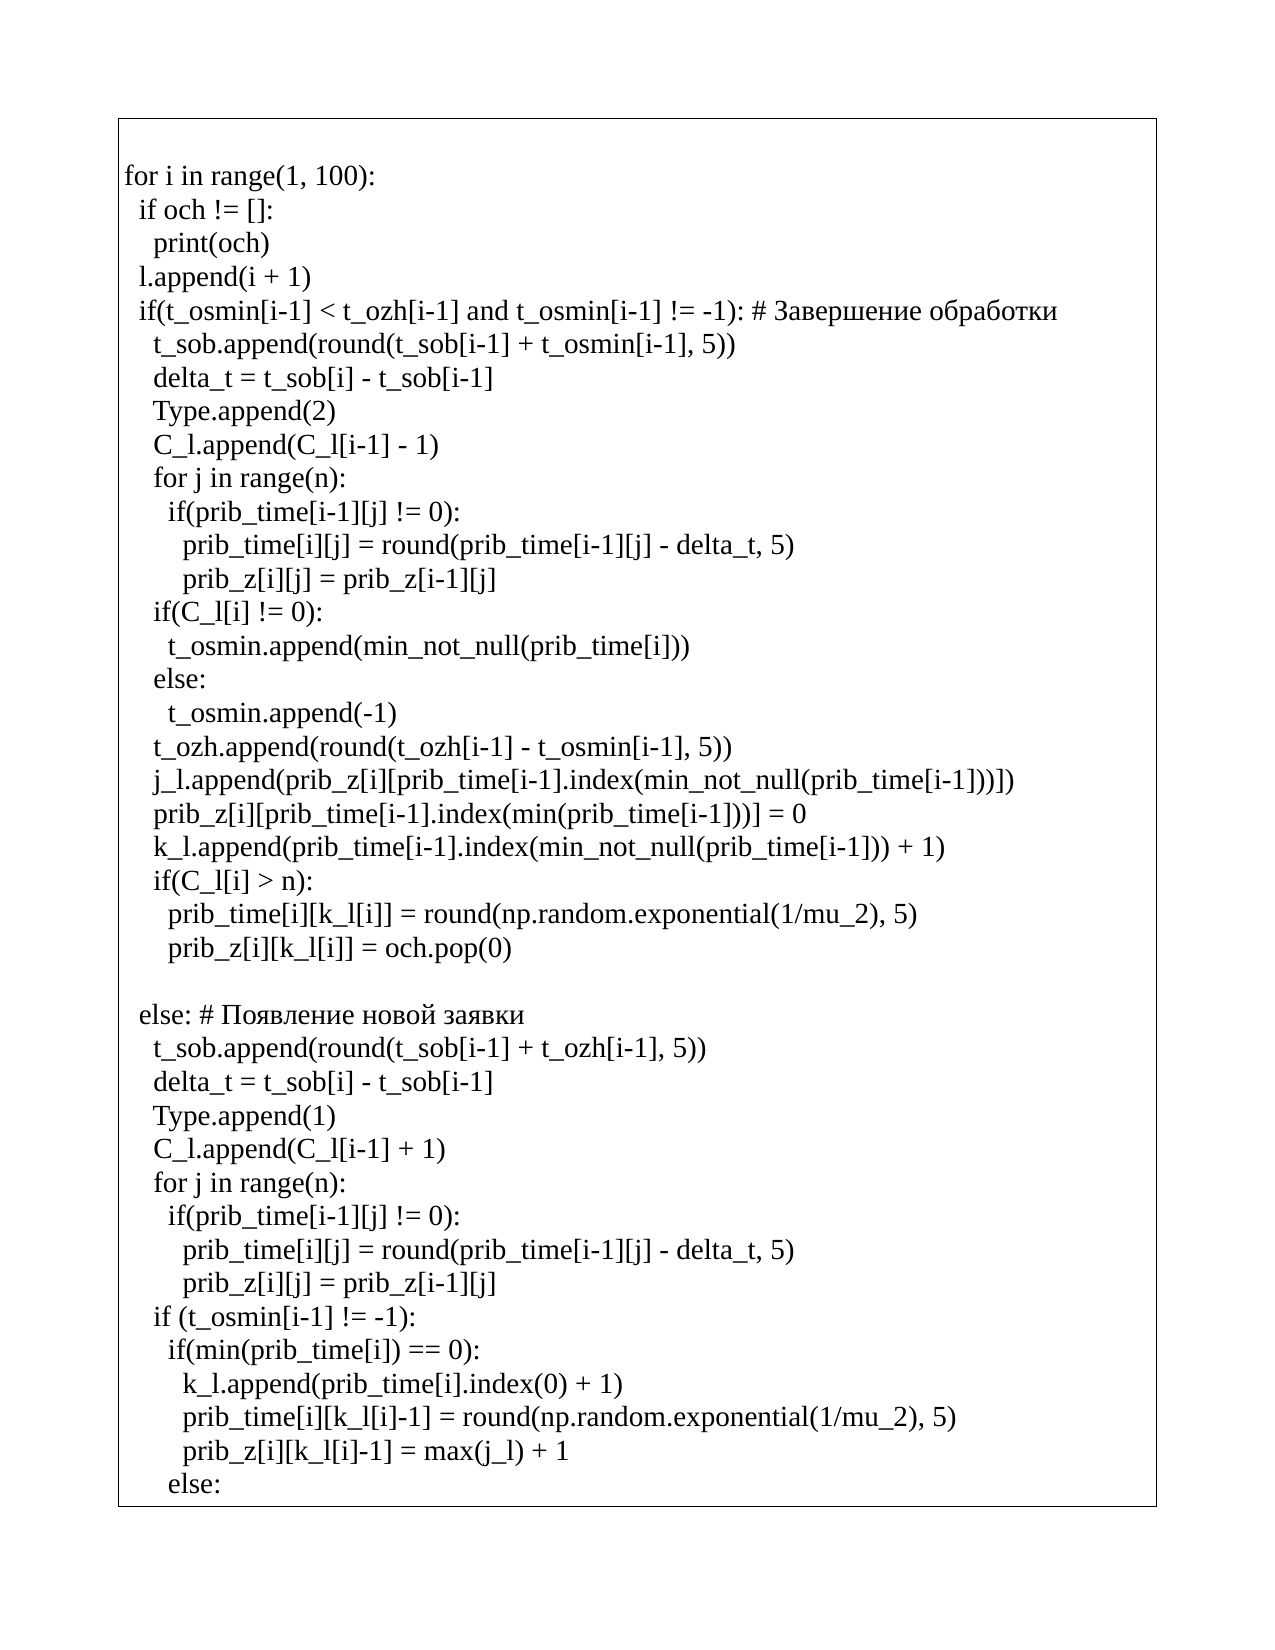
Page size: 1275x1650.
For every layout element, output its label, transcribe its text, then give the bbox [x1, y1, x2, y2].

table_header for i in range(1, 100): if och != []: print(och) l.append(i + 1) if(t_osmin[i-1] < t_ozh[i-1] and t_osmin[i-1] != -1): # Завершение обработки t_sob.append(round(t_sob[i-1] + t_osmin[i-1], 5)) delta_t = t_sob[i] - t_sob[i-1] Type.append(2) C_l.append(C_l[i-1] - 1) for j in range(n): if(prib_time[i-1][j] != 0): prib_time[i][j] = round(prib_time[i-1][j] - delta_t, 5) prib_z[i][j] = prib_z[i-1][j] if(C_l[i] != 0): t_osmin.append(min_not_null(prib_time[i])) else: t_osmin.append(-1) t_ozh.append(round(t_ozh[i-1] - t_osmin[i-1], 5)) j_l.append(prib_z[i][prib_time[i-1].index(min_not_null(prib_time[i-1]))]) prib_z[i][prib_time[i-1].index(min(prib_time[i-1]))] = 0 k_l.append(prib_time[i-1].index(min_not_null(prib_time[i-1])) + 1) if(C_l[i] > n): prib_time[i][k_l[i]] = round(np.random.exponential(1/mu_2), 5) prib_z[i][k_l[i]] = och.pop(0) else: # Появление новой заявки t_sob.append(round(t_sob[i-1] + t_ozh[i-1], 5)) delta_t = t_sob[i] - t_sob[i-1] Type.append(1) C_l.append(C_l[i-1] + 1) for j in range(n): if(prib_time[i-1][j] != 0): prib_time[i][j] = round(prib_time[i-1][j] - delta_t, 5) prib_z[i][j] = prib_z[i-1][j] if (t_osmin[i-1] != -1): if(min(prib_time[i]) == 0): k_l.append(prib_time[i].index(0) + 1) prib_time[i][k_l[i]-1] = round(np.random.exponential(1/mu_2), 5) prib_z[i][k_l[i]-1] = max(j_l) + 1 else: [119, 119, 1156, 1506]
